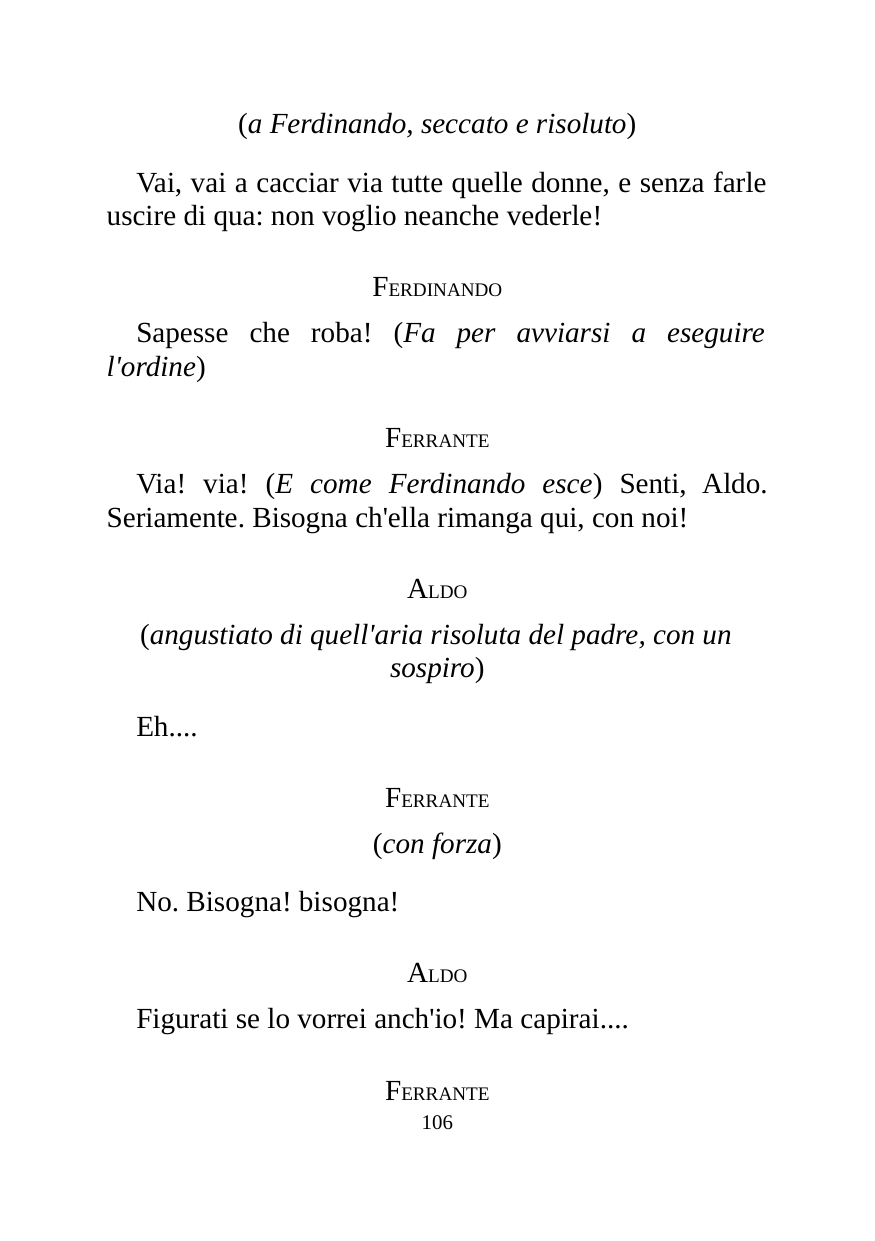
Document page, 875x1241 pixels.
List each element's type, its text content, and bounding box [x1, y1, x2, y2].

text Ferrante [106, 420, 768, 454]
text Eh.... [106, 709, 768, 742]
text (a Ferdinando, seccato e risoluto) [106, 106, 768, 140]
text Sapesse che roba! (Fa per avviarsi a eseguire l'ordine) [106, 316, 768, 383]
text Aldo [106, 571, 768, 604]
text Via! via! (E come Ferdinando esce) Senti, Aldo. Seriamente. Bisogna ch'ella rimanga qui, con noi! [106, 466, 768, 533]
text Ferdinando [106, 269, 768, 303]
text Figurati se lo vorrei anch'io! Ma capirai.... [106, 1002, 768, 1035]
text Aldo [106, 956, 768, 989]
text (angustiato di quell'aria risoluta del padre, con un sospiro) [106, 617, 768, 684]
text Ferrante [106, 780, 768, 813]
text (con forza) [106, 826, 768, 859]
text Ferrante [106, 1073, 768, 1106]
text Vai, vai a cacciar via tutte quelle donne, e senza farle uscire di qua: non voglio neanche vederle! [106, 165, 768, 232]
text No. Bisogna! bisogna! [106, 884, 768, 918]
